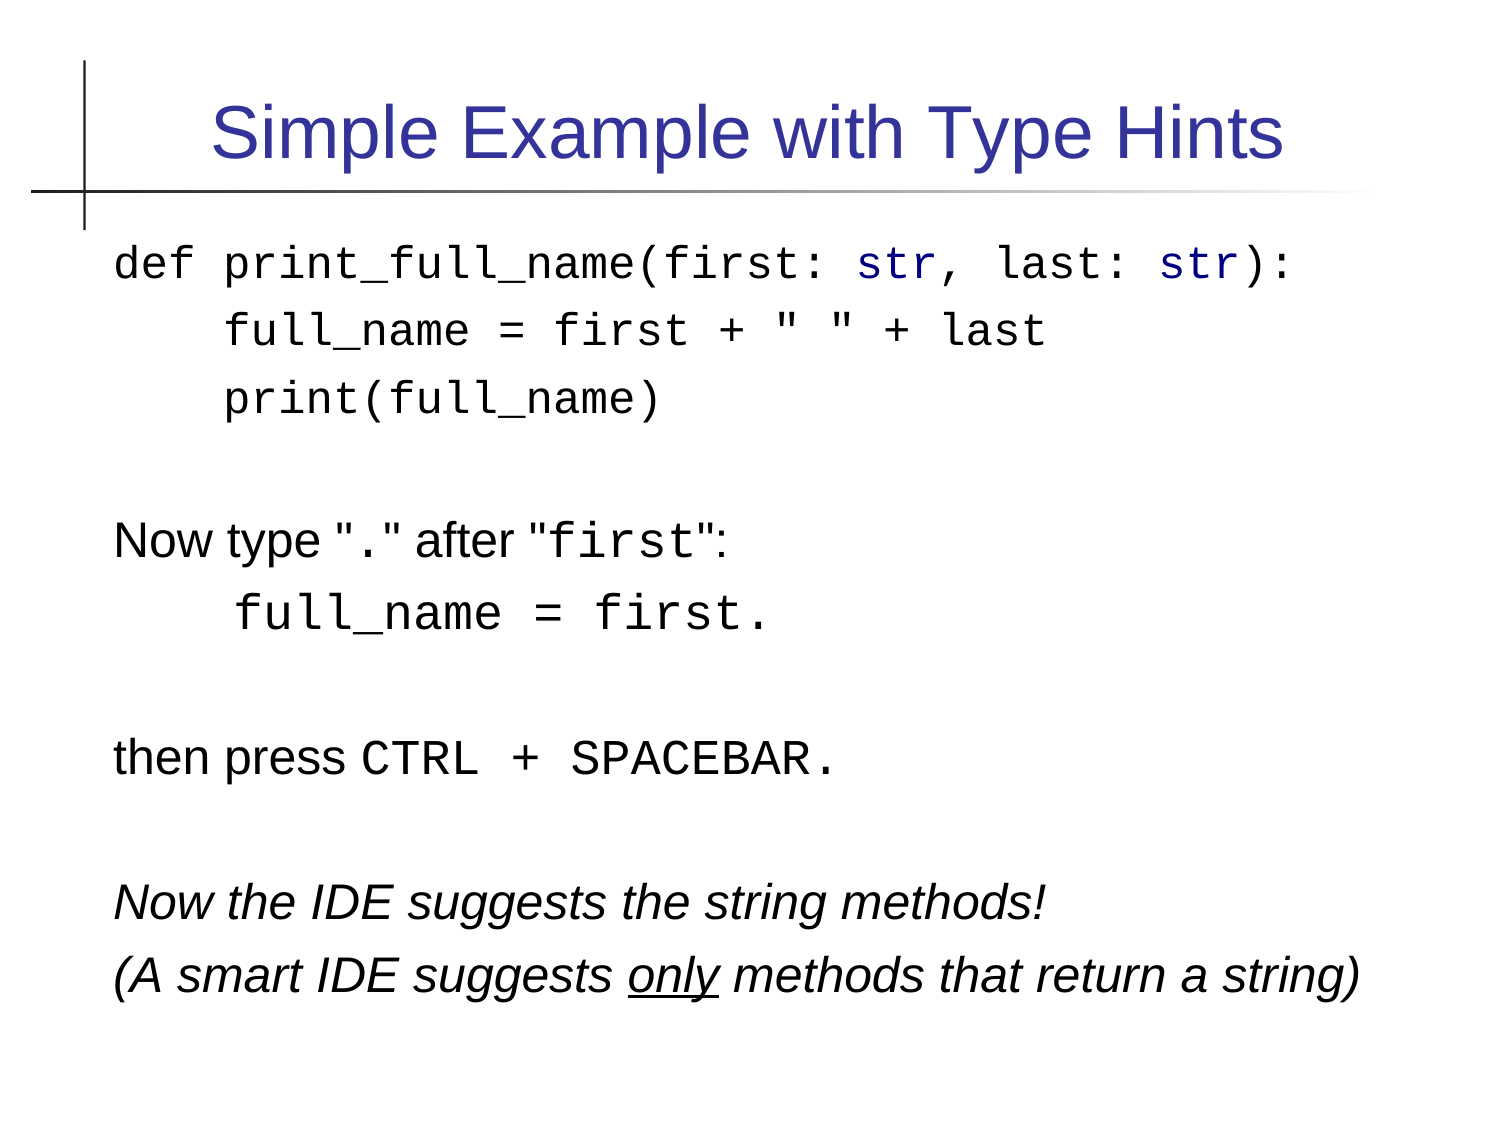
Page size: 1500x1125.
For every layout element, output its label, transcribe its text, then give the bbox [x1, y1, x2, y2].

title Simple Example with Type Hints [100, 42, 1397, 182]
list def print_full_name(first: str, last: str): full_name = first + " " + last print(full_name) Now type "." after "first": full_name = first. then press CTRL + SPACEBAR. Now the IDE suggests the string methods! (A smart IDE suggests only methods that return a string) [98, 224, 1396, 1081]
